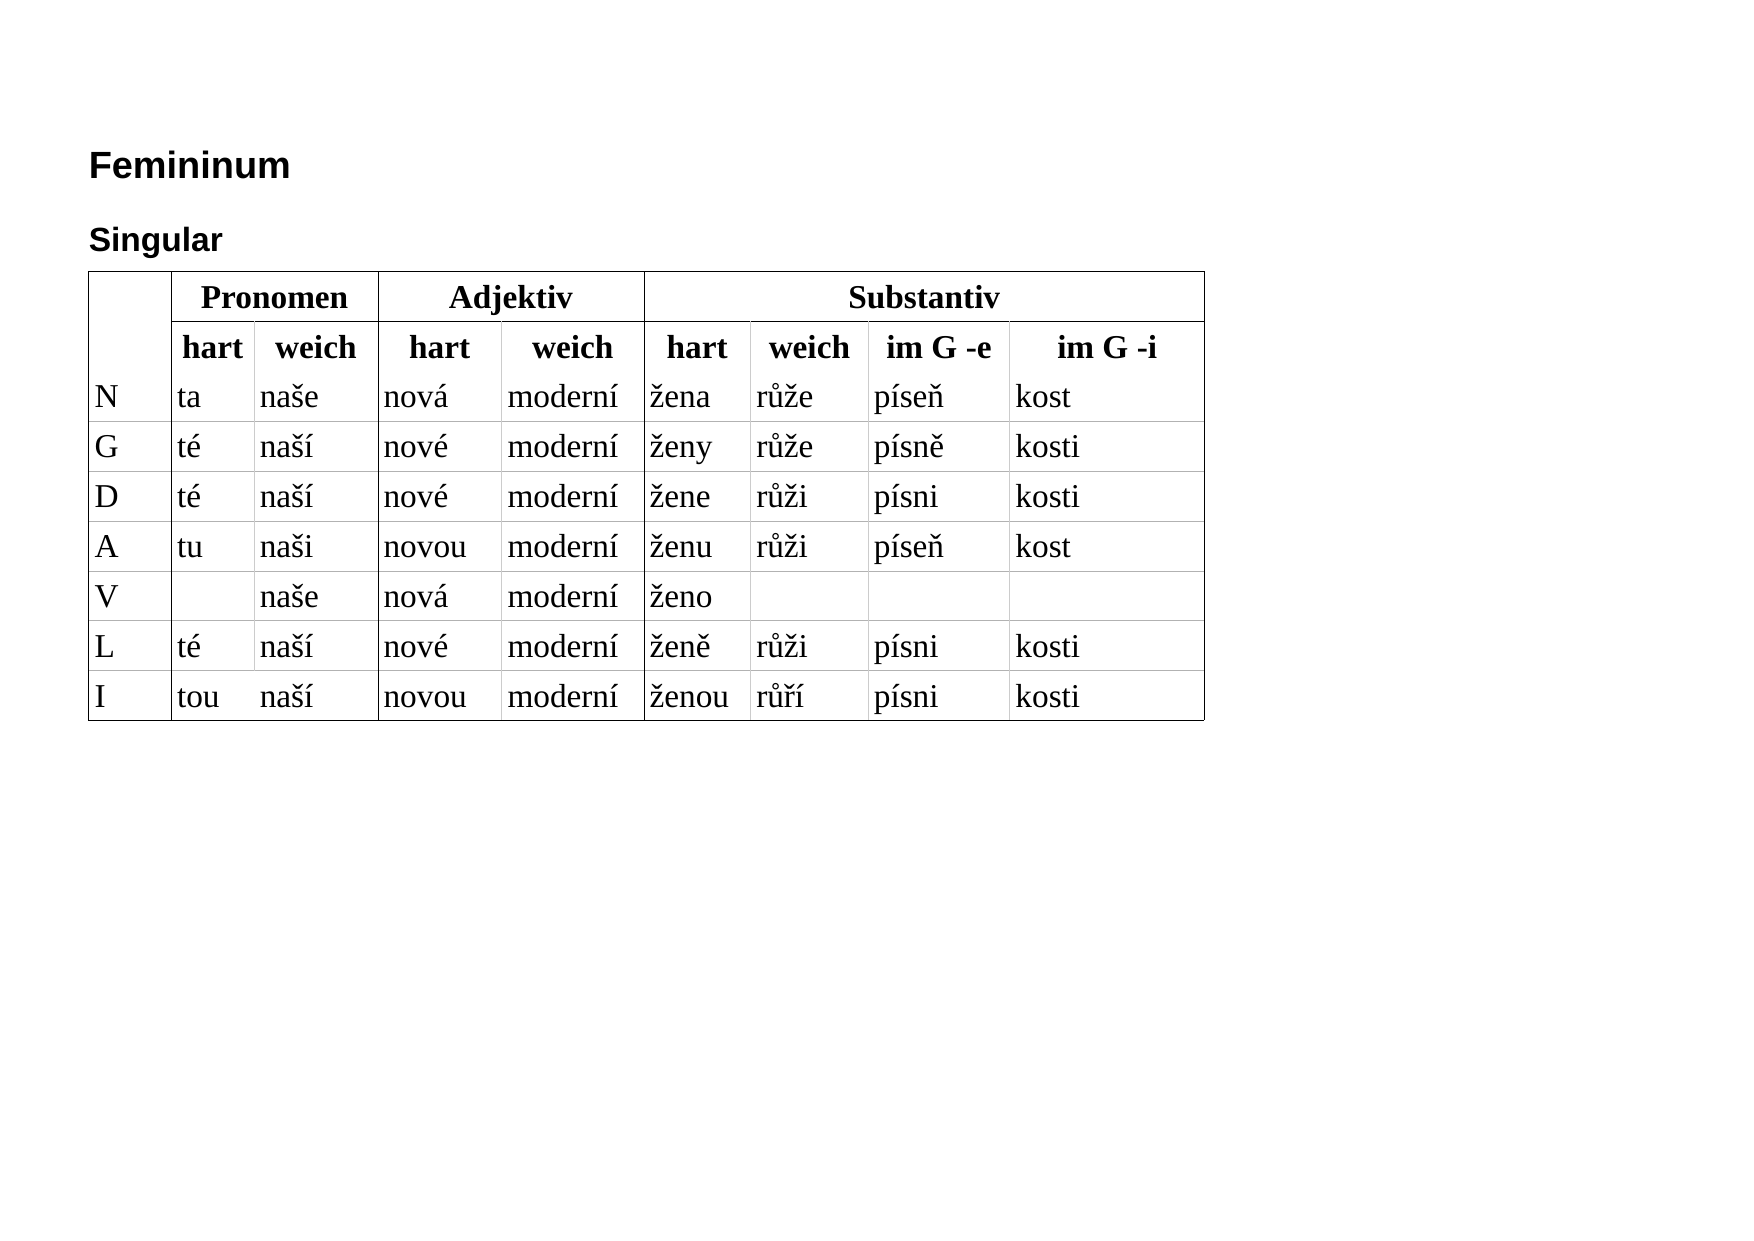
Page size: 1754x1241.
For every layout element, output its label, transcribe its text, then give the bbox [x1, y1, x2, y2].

table_cell ženě [645, 621, 750, 670]
table_cell weich [502, 322, 644, 371]
table_cell naši [255, 522, 378, 571]
table_cell té [172, 422, 254, 471]
table_cell tu [172, 522, 254, 571]
table_cell té [172, 472, 254, 521]
table_cell růži [751, 472, 868, 521]
table_cell I [89, 671, 171, 720]
table_cell ženy [645, 422, 750, 471]
table_header Substantiv [645, 272, 1204, 321]
table_cell ženo [645, 572, 750, 620]
table_cell hart [645, 322, 750, 371]
table_cell naše [255, 572, 378, 620]
table_cell nové [379, 621, 501, 670]
table_cell im G -e [869, 322, 1009, 371]
table_cell píseň [869, 522, 1009, 571]
table_header [89, 272, 171, 321]
table_cell moderní [502, 371, 644, 421]
table_cell růže [751, 371, 868, 421]
table_cell moderní [502, 572, 644, 620]
table_cell kosti [1010, 671, 1204, 720]
table_cell nové [379, 472, 501, 521]
table_cell A [89, 522, 171, 571]
table_cell [751, 572, 868, 620]
table_cell ženu [645, 522, 750, 571]
table_cell [89, 321, 171, 371]
subtitle Singular [88, 220, 1665, 259]
subtitle Femininum [88, 143, 1665, 187]
table_cell žena [645, 371, 750, 421]
table_header Pronomen [172, 272, 378, 321]
table_cell nová [379, 371, 501, 421]
table_cell nová [379, 572, 501, 620]
table_cell moderní [502, 621, 644, 670]
table_cell ženou [645, 671, 750, 720]
table_cell té [172, 621, 254, 670]
table_cell D [89, 472, 171, 521]
table_cell naše [255, 371, 378, 421]
table_cell N [89, 371, 171, 421]
table_cell naší [254, 671, 378, 720]
table_cell [869, 572, 1009, 620]
table_cell naší [255, 472, 378, 521]
table_cell růří [751, 671, 868, 720]
table_cell žene [645, 472, 750, 521]
table_cell moderní [502, 472, 644, 521]
table_cell nové [379, 422, 501, 471]
table_cell ta [172, 371, 254, 421]
table_cell novou [379, 671, 501, 720]
table_cell naší [255, 422, 378, 471]
table_cell weich [255, 322, 378, 371]
table_cell písni [869, 621, 1009, 670]
table_cell G [89, 422, 171, 471]
table_cell moderní [502, 671, 644, 720]
table_cell růži [751, 522, 868, 571]
table_cell moderní [502, 522, 644, 571]
table_cell [172, 572, 254, 620]
table_cell tou [172, 671, 254, 720]
table_cell kosti [1010, 621, 1204, 670]
table_cell L [89, 621, 171, 670]
table_cell novou [379, 522, 501, 571]
table_cell [1010, 572, 1204, 620]
table_cell růži [751, 621, 868, 670]
table_cell kosti [1010, 472, 1204, 521]
table_cell moderní [502, 422, 644, 471]
table_cell V [89, 572, 171, 620]
table_cell kosti [1010, 422, 1204, 471]
table_cell kost [1010, 522, 1204, 571]
table_cell weich [751, 322, 868, 371]
table_cell kost [1010, 371, 1204, 421]
table_cell hart [379, 322, 501, 371]
table_cell písni [869, 472, 1009, 521]
table_cell píseň [869, 371, 1009, 421]
table_header Adjektiv [379, 272, 644, 321]
table_cell naší [255, 621, 378, 670]
table_cell im G -i [1010, 322, 1204, 371]
table_cell písně [869, 422, 1009, 471]
table_cell růže [751, 422, 868, 471]
table_cell písni [869, 671, 1009, 720]
table_cell hart [172, 322, 254, 371]
